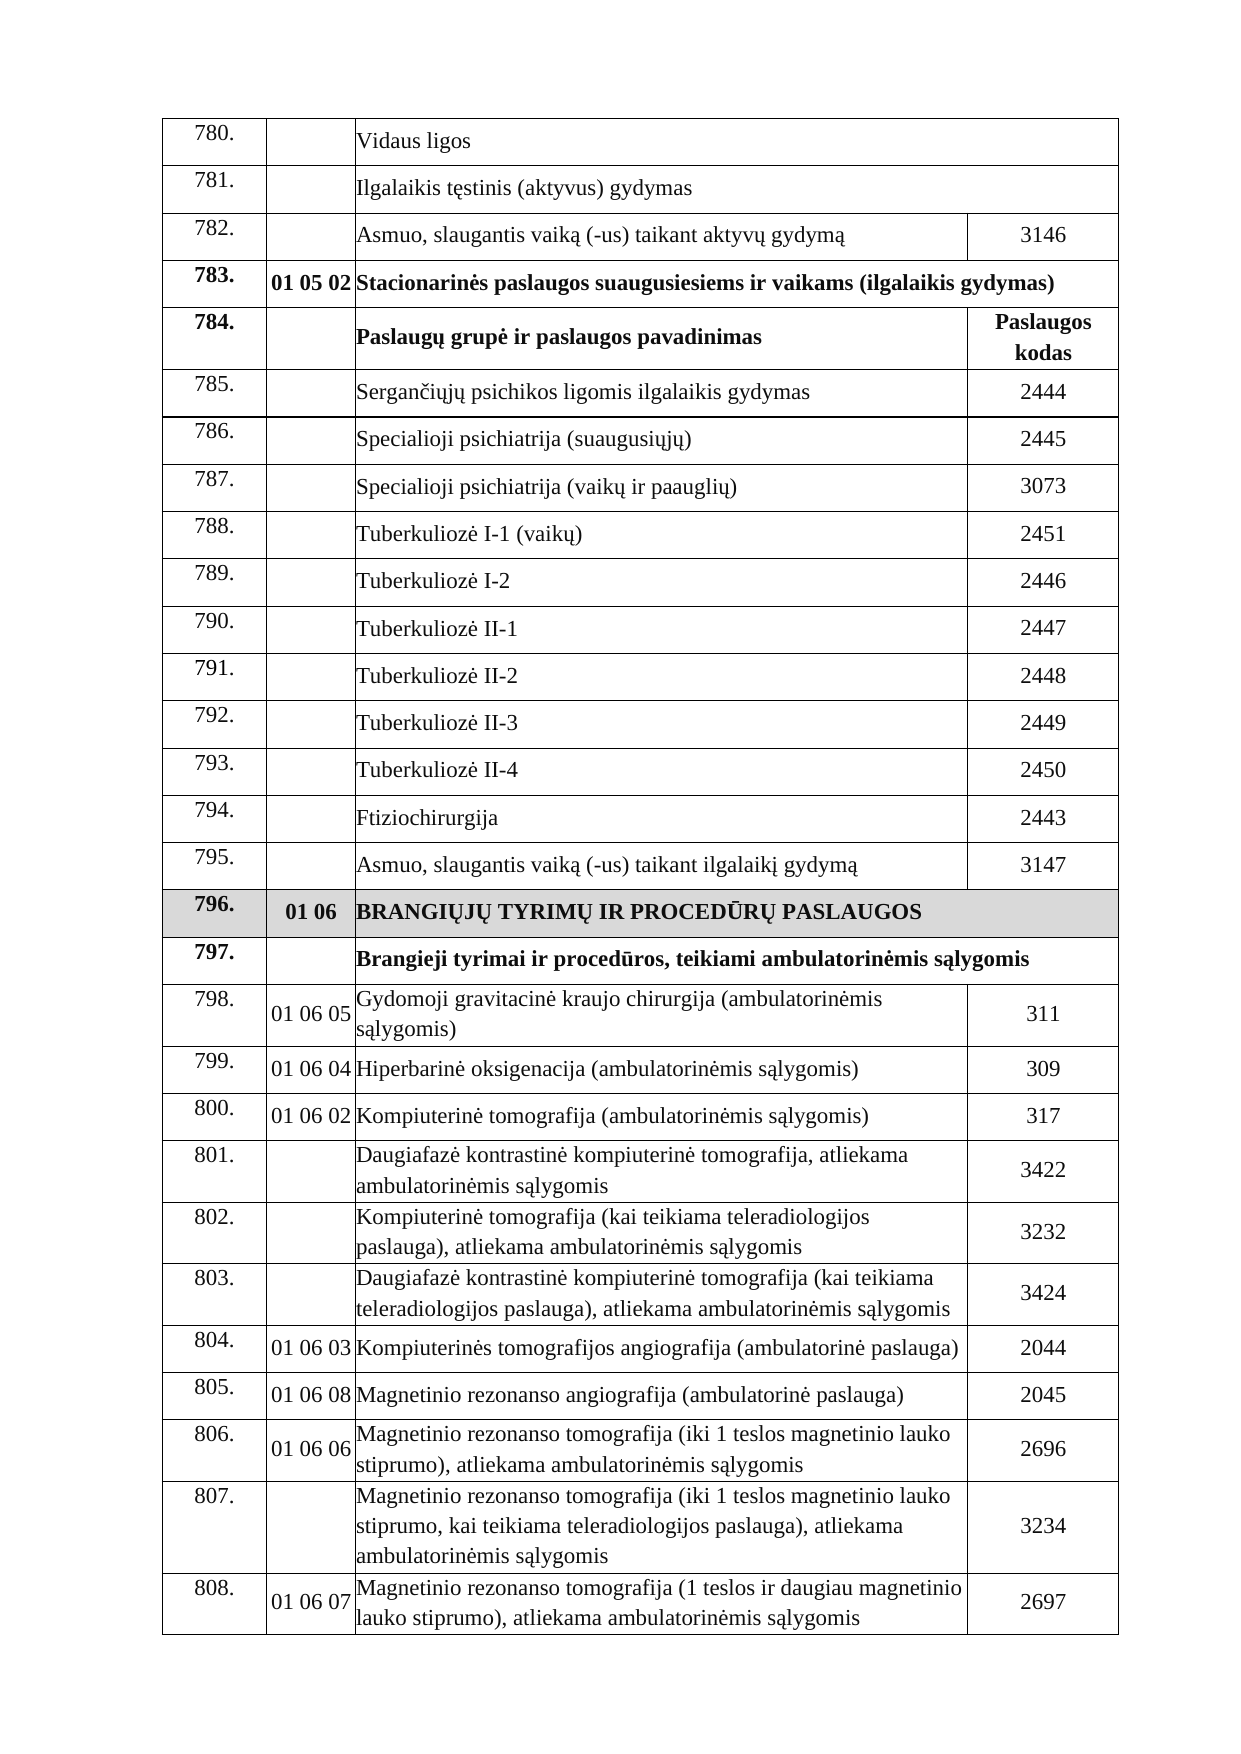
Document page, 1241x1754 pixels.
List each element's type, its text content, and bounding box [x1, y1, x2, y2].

table_cell [1137, 606, 1142, 653]
table_cell Ftiziochirurgija [356, 796, 967, 842]
table_cell Kompiuterinė tomografija (ambulatorinėmis sąlygomis) [356, 1094, 967, 1140]
table_cell [1142, 1140, 1147, 1202]
table_cell [1119, 653, 1137, 700]
table_cell [1142, 937, 1147, 984]
table_cell [1164, 1263, 1240, 1325]
table_cell [1147, 307, 1164, 369]
table_cell [1142, 307, 1147, 369]
table_cell [1147, 416, 1164, 464]
table_cell [1142, 1046, 1147, 1093]
table_cell [1142, 511, 1147, 558]
table_cell 785. [163, 370, 266, 416]
table_cell [1142, 1372, 1147, 1419]
table_cell Vidaus ligos [356, 119, 1118, 165]
table_cell [267, 1482, 355, 1572]
table_cell [1142, 748, 1147, 795]
table_cell Tuberkuliozė I-2 [356, 559, 967, 606]
table_cell [1142, 1093, 1147, 1140]
table_cell [1147, 937, 1164, 984]
table_cell [1164, 464, 1240, 511]
table_cell [267, 796, 355, 842]
table_cell [1137, 1573, 1142, 1634]
table_cell 309 [968, 1047, 1118, 1093]
table_cell Brangieji tyrimai ir procedūros, teikiami ambulatorinėmis sąlygomis [356, 938, 1118, 984]
table_cell 3147 [968, 843, 1118, 889]
table_cell [267, 308, 355, 369]
table_cell [1164, 165, 1240, 213]
table_cell [1164, 1325, 1240, 1372]
table_cell [1164, 1481, 1240, 1572]
table_cell 01 06 07 [267, 1574, 355, 1634]
table_cell 789. [163, 559, 266, 606]
table_cell 2445 [968, 418, 1118, 464]
table_cell [1142, 213, 1147, 260]
table_cell 786. [163, 418, 266, 464]
table_cell Hiperbarinė oksigenacija (ambulatorinėmis sąlygomis) [356, 1047, 967, 1093]
table_cell Specialioji psichiatrija (suaugusiųjų) [356, 418, 967, 464]
table_cell 797. [163, 938, 266, 984]
table_cell [1164, 748, 1240, 795]
table_cell [1164, 1202, 1240, 1263]
table_cell [1119, 1419, 1137, 1481]
table_cell [1142, 1481, 1147, 1572]
table_cell [1119, 937, 1137, 984]
table_cell [1119, 213, 1137, 260]
table_cell [1119, 1372, 1137, 1419]
table_cell 3234 [968, 1482, 1118, 1572]
table_cell 808. [163, 1574, 266, 1634]
table_cell [267, 843, 355, 889]
table_cell [1164, 260, 1240, 307]
table_cell Magnetinio rezonanso tomografija (iki 1 teslos magnetinio lauko stiprumo, kai teikiama teleradiologijos paslauga), atliekama ambulatorinėmis sąlygomis [356, 1482, 967, 1572]
table_cell Tuberkuliozė II-2 [356, 654, 967, 700]
table_cell [1142, 984, 1147, 1046]
table_cell [1119, 1263, 1137, 1325]
table_cell [1164, 937, 1240, 984]
table_cell [1137, 1202, 1142, 1263]
table_cell BRANGIŲJŲ TYRIMŲ IR PROCEDŪRŲ PASLAUGOS [356, 890, 1118, 937]
table_cell [1119, 165, 1137, 213]
table_cell [1147, 1140, 1164, 1202]
table_cell 793. [163, 749, 266, 795]
table_cell [1147, 558, 1164, 606]
table_cell [1164, 416, 1240, 464]
table_cell [1164, 118, 1240, 165]
table_cell [1142, 1263, 1147, 1325]
table_cell 792. [163, 701, 266, 747]
table_cell 2446 [968, 559, 1118, 606]
table_cell [1137, 1093, 1142, 1140]
table_cell [1119, 260, 1137, 307]
table_cell [1164, 842, 1240, 889]
table_cell 780. [163, 119, 266, 165]
table_cell [1119, 369, 1137, 416]
table_cell Paslaugų grupė ir paslaugos pavadinimas [356, 308, 967, 369]
table_cell [1137, 984, 1142, 1046]
table_cell 790. [163, 607, 266, 653]
table_cell [267, 607, 355, 653]
table_cell Tuberkuliozė I-1 (vaikų) [356, 512, 967, 558]
table_cell 804. [163, 1326, 266, 1372]
table_cell 803. [163, 1264, 266, 1325]
table_cell [267, 654, 355, 700]
table_cell [1142, 795, 1147, 842]
table_cell [1147, 842, 1164, 889]
table_cell [1137, 1046, 1142, 1093]
table_cell [1147, 260, 1164, 307]
table_cell [267, 214, 355, 260]
table_cell Daugiafazė kontrastinė kompiuterinė tomografija (kai teikiama teleradiologijos paslauga), atliekama ambulatorinėmis sąlygomis [356, 1264, 967, 1325]
table_cell [1142, 653, 1147, 700]
table_cell [1164, 653, 1240, 700]
table_cell [1142, 416, 1147, 464]
table_cell Gydomoji gravitacinė kraujo chirurgija (ambulatorinėmis sąlygomis) [356, 985, 967, 1046]
table_cell [1164, 1573, 1240, 1634]
table_cell Magnetinio rezonanso tomografija (iki 1 teslos magnetinio lauko stiprumo), atliekama ambulatorinėmis sąlygomis [356, 1420, 967, 1481]
table_cell 01 06 08 [267, 1373, 355, 1419]
table_cell 783. [163, 261, 266, 307]
table_cell 2444 [968, 370, 1118, 416]
table_cell 799. [163, 1047, 266, 1093]
table_cell [1164, 795, 1240, 842]
table_cell 2044 [968, 1326, 1118, 1372]
table_cell Tuberkuliozė II-3 [356, 701, 967, 747]
table_cell [1137, 795, 1142, 842]
table_cell [1147, 700, 1164, 747]
table_cell [1137, 464, 1142, 511]
table_cell [1147, 511, 1164, 558]
table_cell [1137, 842, 1142, 889]
table_cell [1137, 1325, 1142, 1372]
table_cell [1137, 653, 1142, 700]
table_cell [1147, 1419, 1164, 1481]
table_cell [1137, 118, 1142, 165]
table_cell [1137, 511, 1142, 558]
table_cell [1119, 118, 1137, 165]
table_cell [1119, 1202, 1137, 1263]
table_cell 3424 [968, 1264, 1118, 1325]
table_cell [1142, 369, 1147, 416]
table_cell [1137, 748, 1142, 795]
table_cell [1142, 1325, 1147, 1372]
table_cell 317 [968, 1094, 1118, 1140]
table_cell [1164, 1419, 1240, 1481]
table_cell [1142, 700, 1147, 747]
table_cell [267, 938, 355, 984]
table_cell [1119, 416, 1137, 464]
table_cell Daugiafazė kontrastinė kompiuterinė tomografija, atliekama ambulatorinėmis sąlygomis [356, 1141, 967, 1202]
table_cell [1147, 795, 1164, 842]
table_cell Specialioji psichiatrija (vaikų ir paauglių) [356, 465, 967, 511]
table_cell [1119, 558, 1137, 606]
table_cell Paslaugos kodas [968, 308, 1118, 369]
table_cell 802. [163, 1203, 266, 1263]
table_cell [1142, 1573, 1147, 1634]
table_cell 3146 [968, 214, 1118, 260]
table_cell 788. [163, 512, 266, 558]
table_cell [267, 370, 355, 416]
table_cell 787. [163, 465, 266, 511]
table_cell [1119, 1325, 1137, 1372]
table_cell [1119, 1481, 1137, 1572]
table_cell [267, 1141, 355, 1202]
table_cell [1137, 1372, 1142, 1419]
table_cell [1137, 1419, 1142, 1481]
table_cell 798. [163, 985, 266, 1046]
table_cell [1147, 653, 1164, 700]
table_cell [1147, 1202, 1164, 1263]
table_cell [1164, 1372, 1240, 1419]
table_cell [1147, 984, 1164, 1046]
table_cell [267, 166, 355, 213]
table_cell [1119, 748, 1137, 795]
table_cell Kompiuterinės tomografijos angiografija (ambulatorinė paslauga) [356, 1326, 967, 1372]
table_cell [1119, 307, 1137, 369]
table_cell [1147, 1573, 1164, 1634]
table_cell Magnetinio rezonanso tomografija (1 teslos ir daugiau magnetinio lauko stiprumo), atliekama ambulatorinėmis sąlygomis [356, 1574, 967, 1634]
table_cell 2697 [968, 1574, 1118, 1634]
table_cell 01 06 [267, 890, 355, 937]
table_cell [1137, 700, 1142, 747]
table_cell 795. [163, 843, 266, 889]
table_cell 2443 [968, 796, 1118, 842]
table_cell [1137, 416, 1142, 464]
table_cell Magnetinio rezonanso angiografija (ambulatorinė paslauga) [356, 1373, 967, 1419]
table_cell [1142, 889, 1147, 937]
table_cell [1119, 606, 1137, 653]
table_cell [1142, 606, 1147, 653]
table_cell [1147, 118, 1164, 165]
table_cell [1147, 1046, 1164, 1093]
table_cell 3232 [968, 1203, 1118, 1263]
table_cell [1142, 165, 1147, 213]
table_cell [1119, 464, 1137, 511]
table_cell [1119, 842, 1137, 889]
table_cell [1142, 558, 1147, 606]
table_cell [1119, 1573, 1137, 1634]
table_cell [1164, 558, 1240, 606]
table_cell 01 05 02 [267, 261, 355, 307]
table_cell Ilgalaikis tęstinis (aktyvus) gydymas [356, 166, 1118, 213]
table_cell [1147, 1481, 1164, 1572]
table_cell Stacionarinės paslaugos suaugusiesiems ir vaikams (ilgalaikis gydymas) [356, 261, 1118, 307]
table_cell 782. [163, 214, 266, 260]
table_cell Kompiuterinė tomografija (kai teikiama teleradiologijos paslauga), atliekama ambulatorinėmis sąlygomis [356, 1203, 967, 1263]
table_cell Tuberkuliozė II-4 [356, 749, 967, 795]
table_cell [267, 559, 355, 606]
table_cell [1147, 369, 1164, 416]
table_cell [267, 418, 355, 464]
table_cell [267, 1203, 355, 1263]
table_cell [1164, 984, 1240, 1046]
table_cell 3422 [968, 1141, 1118, 1202]
table_cell [1147, 889, 1164, 937]
table_cell [1137, 1140, 1142, 1202]
table_cell [1147, 1263, 1164, 1325]
table_cell 806. [163, 1420, 266, 1481]
table_cell [1137, 1263, 1142, 1325]
table_cell 01 06 02 [267, 1094, 355, 1140]
table_cell 01 06 03 [267, 1326, 355, 1372]
table_cell 311 [968, 985, 1118, 1046]
table_cell [1142, 118, 1147, 165]
table_cell [1119, 511, 1137, 558]
table_cell 784. [163, 308, 266, 369]
table_cell [1119, 700, 1137, 747]
table_cell Asmuo, slaugantis vaiką (-us) taikant ilgalaikį gydymą [356, 843, 967, 889]
table_cell [1137, 260, 1142, 307]
table_cell [1164, 700, 1240, 747]
table_cell [1137, 213, 1142, 260]
table_cell [1164, 1140, 1240, 1202]
table_cell 01 06 06 [267, 1420, 355, 1481]
table_cell [1142, 1419, 1147, 1481]
table_cell 801. [163, 1141, 266, 1202]
table_cell 2450 [968, 749, 1118, 795]
table_cell 2447 [968, 607, 1118, 653]
table_cell 2045 [968, 1373, 1118, 1419]
table_cell [1164, 307, 1240, 369]
table_cell 2449 [968, 701, 1118, 747]
table_cell [1137, 937, 1142, 984]
table_cell 791. [163, 654, 266, 700]
table_cell [267, 701, 355, 747]
table_cell [1147, 748, 1164, 795]
table_cell [1137, 1481, 1142, 1572]
table_cell [1137, 889, 1142, 937]
table_cell [1119, 1140, 1137, 1202]
table_cell [1147, 606, 1164, 653]
table_cell Sergančiųjų psichikos ligomis ilgalaikis gydymas [356, 370, 967, 416]
table_cell [1119, 984, 1137, 1046]
table_cell 2696 [968, 1420, 1118, 1481]
table_cell [1164, 369, 1240, 416]
table_cell 781. [163, 166, 266, 213]
table_cell 2448 [968, 654, 1118, 700]
table_cell 2451 [968, 512, 1118, 558]
table_cell [1147, 165, 1164, 213]
table_cell [1137, 558, 1142, 606]
table_cell [267, 465, 355, 511]
table_cell 01 06 04 [267, 1047, 355, 1093]
table_cell Asmuo, slaugantis vaiką (-us) taikant aktyvų gydymą [356, 214, 967, 260]
table_cell [267, 512, 355, 558]
table_cell [1147, 1093, 1164, 1140]
table_cell [1142, 464, 1147, 511]
table_cell [1142, 260, 1147, 307]
table_cell [1119, 1046, 1137, 1093]
table_cell [1137, 369, 1142, 416]
table_cell 3073 [968, 465, 1118, 511]
table_cell [1142, 1202, 1147, 1263]
table_cell [1147, 213, 1164, 260]
table_cell [1164, 606, 1240, 653]
table_cell [267, 119, 355, 165]
table_cell 800. [163, 1094, 266, 1140]
table_cell [1137, 307, 1142, 369]
table_cell [267, 749, 355, 795]
table_cell [1164, 889, 1240, 937]
table_cell [1119, 1093, 1137, 1140]
table_cell [1147, 464, 1164, 511]
table_cell [1164, 511, 1240, 558]
table_cell [267, 1264, 355, 1325]
table_cell [1119, 795, 1137, 842]
table_cell [1164, 1093, 1240, 1140]
table_cell [1147, 1325, 1164, 1372]
table_cell 796. [163, 890, 266, 937]
table_cell [1137, 165, 1142, 213]
table_cell 807. [163, 1482, 266, 1572]
table_cell [1119, 889, 1137, 937]
table_cell [1147, 1372, 1164, 1419]
table_cell [1164, 1046, 1240, 1093]
table_cell [1142, 842, 1147, 889]
table_cell Tuberkuliozė II-1 [356, 607, 967, 653]
table_cell 794. [163, 796, 266, 842]
table_cell 805. [163, 1373, 266, 1419]
table_cell 01 06 05 [267, 985, 355, 1046]
table_cell [1164, 213, 1240, 260]
